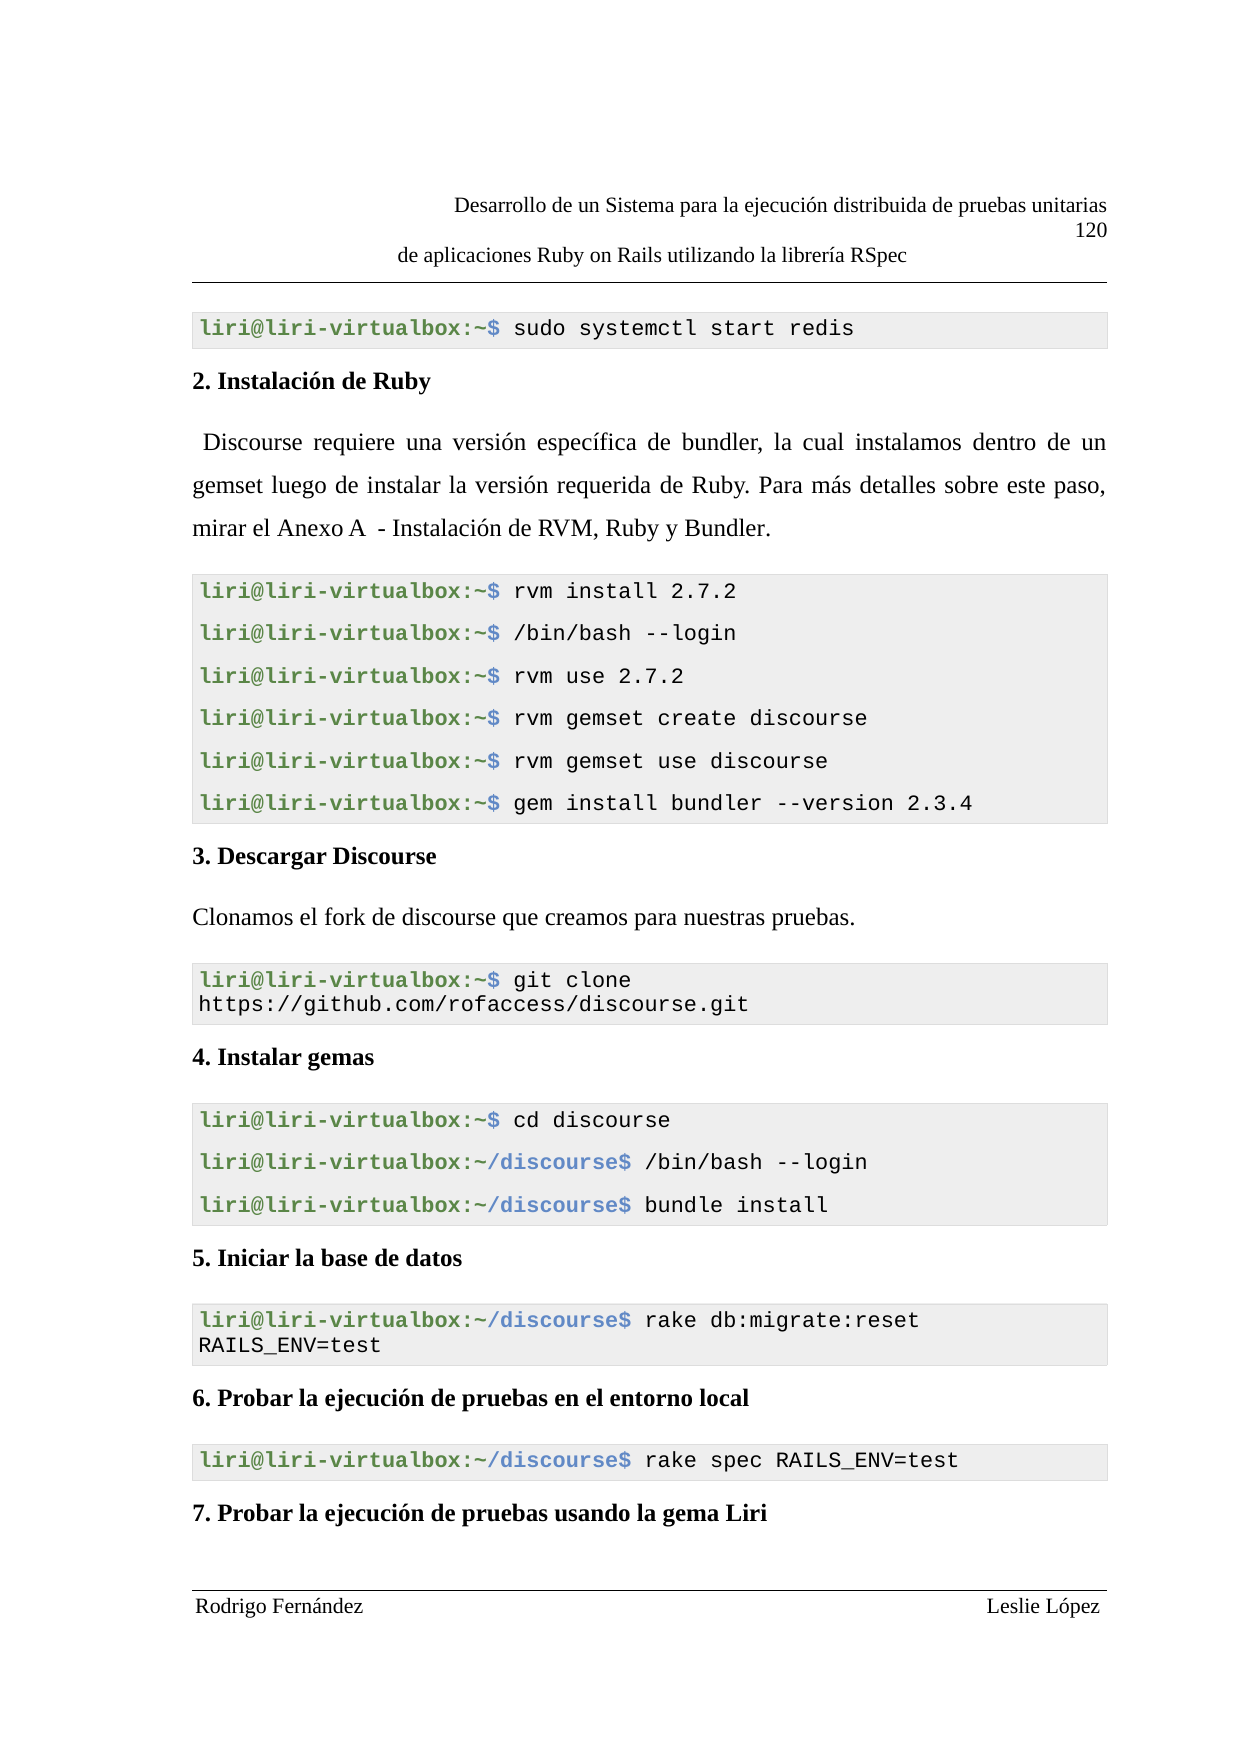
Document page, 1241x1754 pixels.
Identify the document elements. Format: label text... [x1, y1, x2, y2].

text liri@liri-virtualbox:~$ gem install bundler --version 2.3.4 [193, 787, 1107, 823]
text 7. Probar la ejecución de pruebas usando la gema Liri [192, 1498, 1107, 1527]
text liri@liri-virtualbox:~$ rvm use 2.7.2 [193, 659, 1107, 690]
text liri@liri-virtualbox:~/discourse$ rake spec RAILS_ENV=test [193, 1445, 1107, 1480]
text liri@liri-virtualbox:~/discourse$ bundle install [193, 1188, 1107, 1225]
text liri@liri-virtualbox:~$ rvm gemset use discourse [193, 744, 1107, 775]
text liri@liri-virtualbox:~/discourse$ rake db:migrate:reset RAILS_ENV=test [193, 1305, 1107, 1365]
text 2. Instalación de Ruby [192, 366, 1107, 395]
text liri@liri-virtualbox:~$ cd discourse [193, 1104, 1107, 1134]
text liri@liri-virtualbox:~/discourse$ /bin/bash --login [193, 1146, 1107, 1176]
text liri@liri-virtualbox:~$ /bin/bash --login [193, 617, 1107, 647]
text Clonamos el fork de discourse que creamos para nuestras pruebas. [192, 902, 1107, 931]
text 3. Descargar Discourse [192, 841, 1107, 870]
text liri@liri-virtualbox:~$ rvm gemset create discourse [193, 702, 1107, 732]
text liri@liri-virtualbox:~$ git clone https://github.com/rofaccess/discourse.git [193, 964, 1107, 1024]
text 4. Instalar gemas [192, 1042, 1107, 1071]
text Discourse requiere una versión específica de bundler, la cual instalamos dentro de un gemset luego de instalar la versión requerida de Ruby. Para más detalles sobre este paso, mirar el Anexo A - Instalación de RVM, Ruby y Bundler. [192, 427, 1107, 542]
text 6. Probar la ejecución de pruebas en el entorno local [192, 1383, 1107, 1412]
text liri@liri-virtualbox:~$ rvm install 2.7.2 [193, 575, 1107, 605]
text liri@liri-virtualbox:~$ sudo systemctl start redis [193, 313, 1107, 348]
text 5. Iniciar la base de datos [192, 1243, 1107, 1271]
